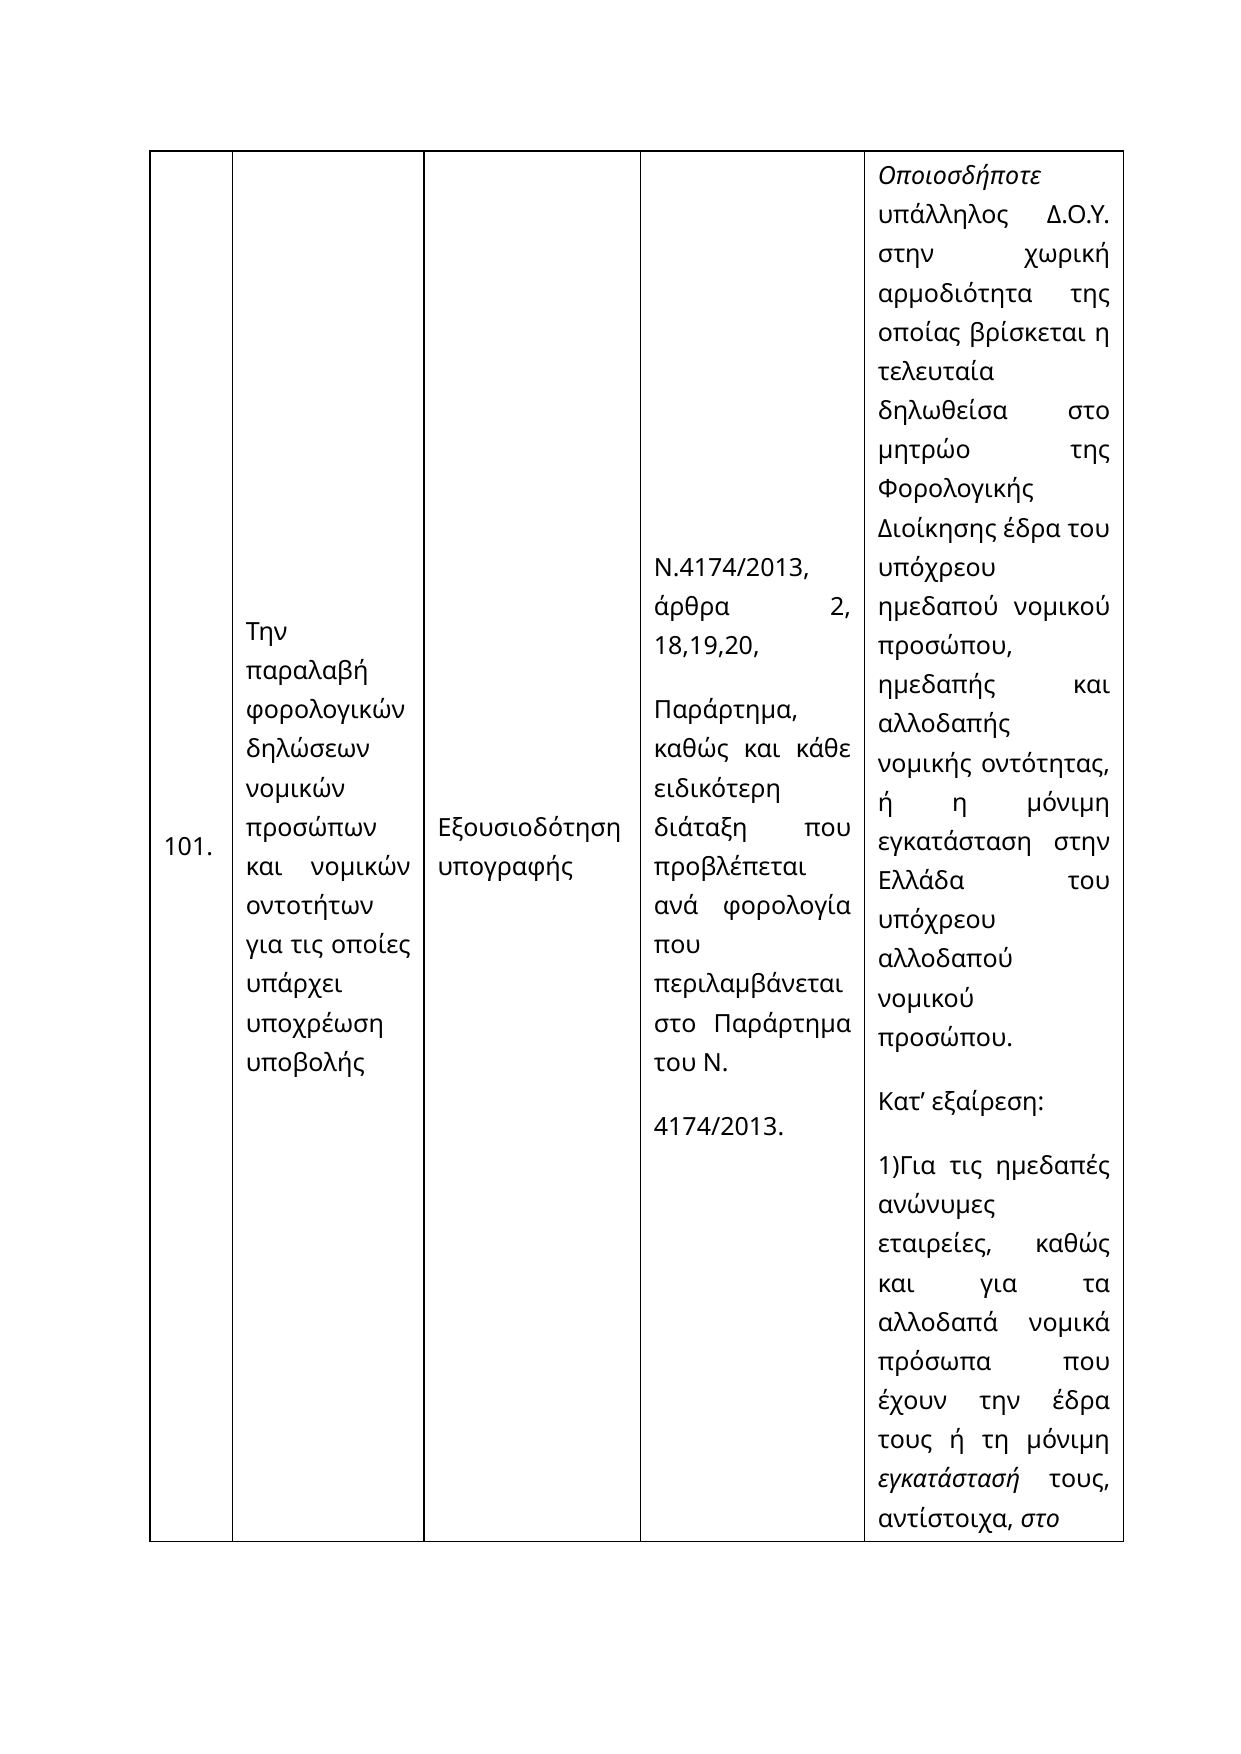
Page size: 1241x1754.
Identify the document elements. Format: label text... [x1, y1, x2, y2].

table_cell Την παραλαβή φορολογικών δηλώσεων νομικών προσώπων και νομικών οντοτήτων για τις οποίες υπάρχει υποχρέωση υποβολής [233, 152, 423, 1541]
table_cell Εξουσιοδότηση υπογραφής [425, 152, 640, 1541]
table_cell 101. [151, 152, 232, 1541]
table_cell Οποιοσδήποτε υπάλληλος Δ.Ο.Υ. στην χωρική αρμοδιότητα της οποίας βρίσκεται η τελευταία δηλωθείσα στο μητρώο της Φορολογικής Διοίκησης έδρα του υπόχρεου ημεδαπού νομικού προσώπου, ημεδαπής και αλλοδαπής νομικής οντότητας, ή η μόνιμη εγκατάσταση στην Ελλάδα του υπόχρεου αλλοδαπού νομικού προσώπου. Κατ’ εξαίρεση: 1)Για τις ημεδαπές ανώνυμες εταιρείες, καθώς και για τα αλλοδαπά νομικά πρόσωπα που έχουν την έδρα τους ή τη μόνιμη εγκατάστασή τους, αντίστοιχα, στο [865, 152, 1123, 1541]
table_cell Ν.4174/2013, άρθρα 2, 18,19,20, Παράρτημα, καθώς και κάθε ειδικότερη διάταξη που προβλέπεται ανά φορολογία που περιλαμβάνεται στο Παράρτημα του Ν. 4174/2013. [641, 152, 864, 1541]
